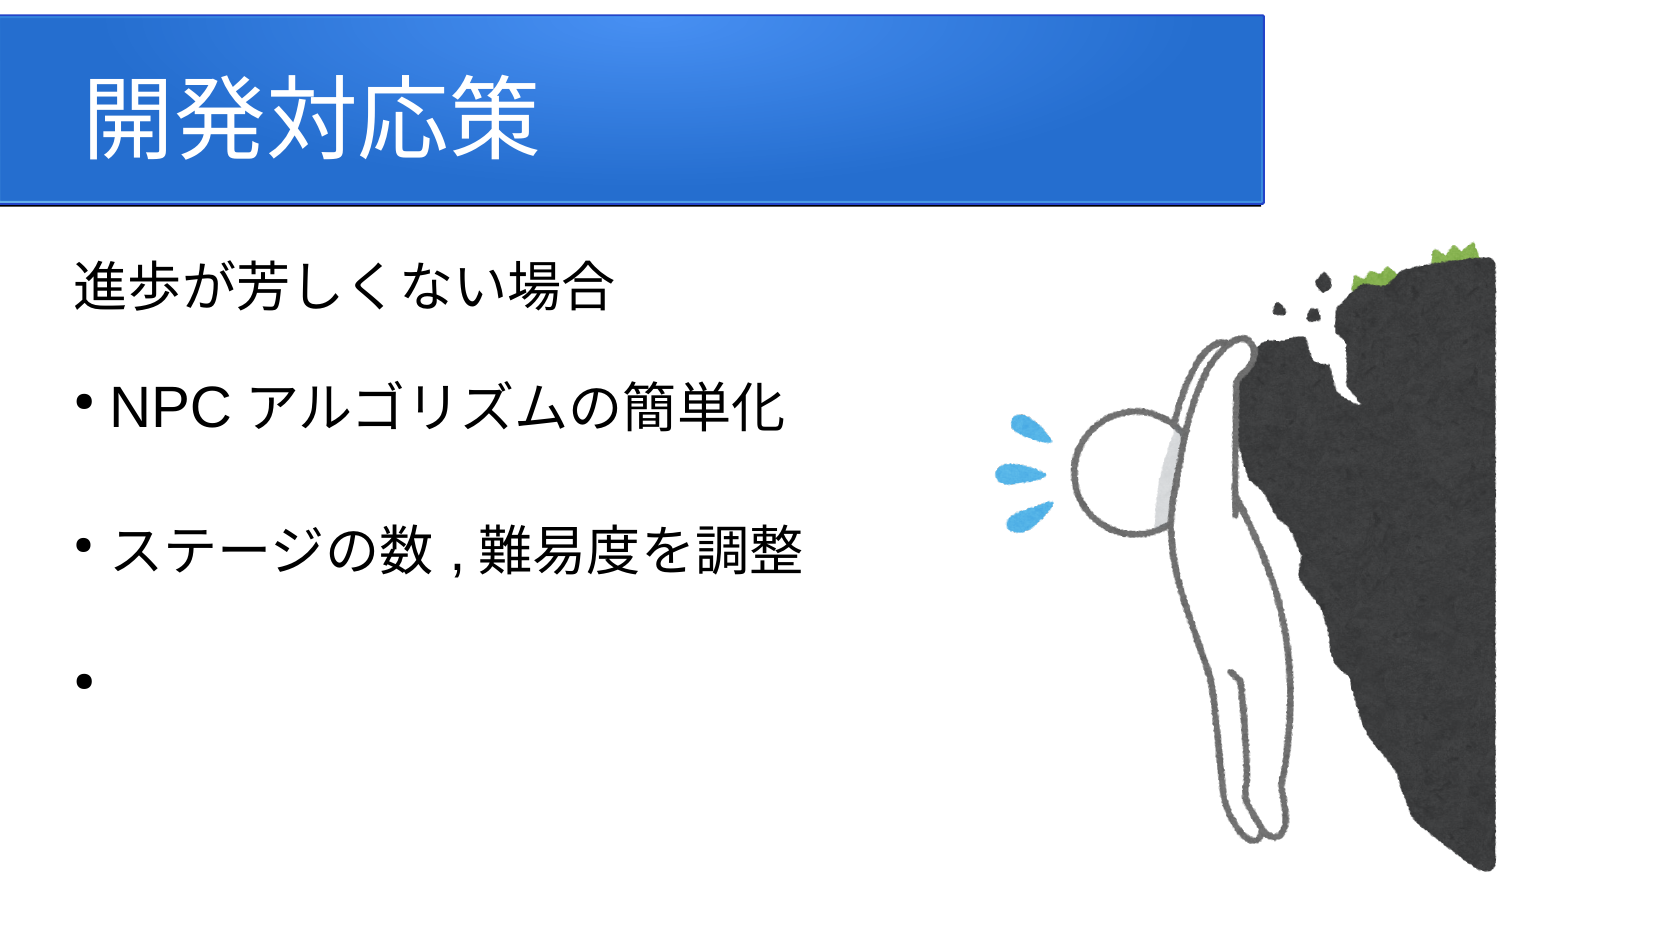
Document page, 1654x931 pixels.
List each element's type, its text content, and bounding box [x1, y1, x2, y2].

text_box 進歩が芳しくない場合 NPCアルゴリズムの簡単化 ステージの数,難易度を調整 [59, 236, 944, 806]
title 開発対応策 [82, 35, 1235, 189]
picture [944, 228, 1576, 893]
